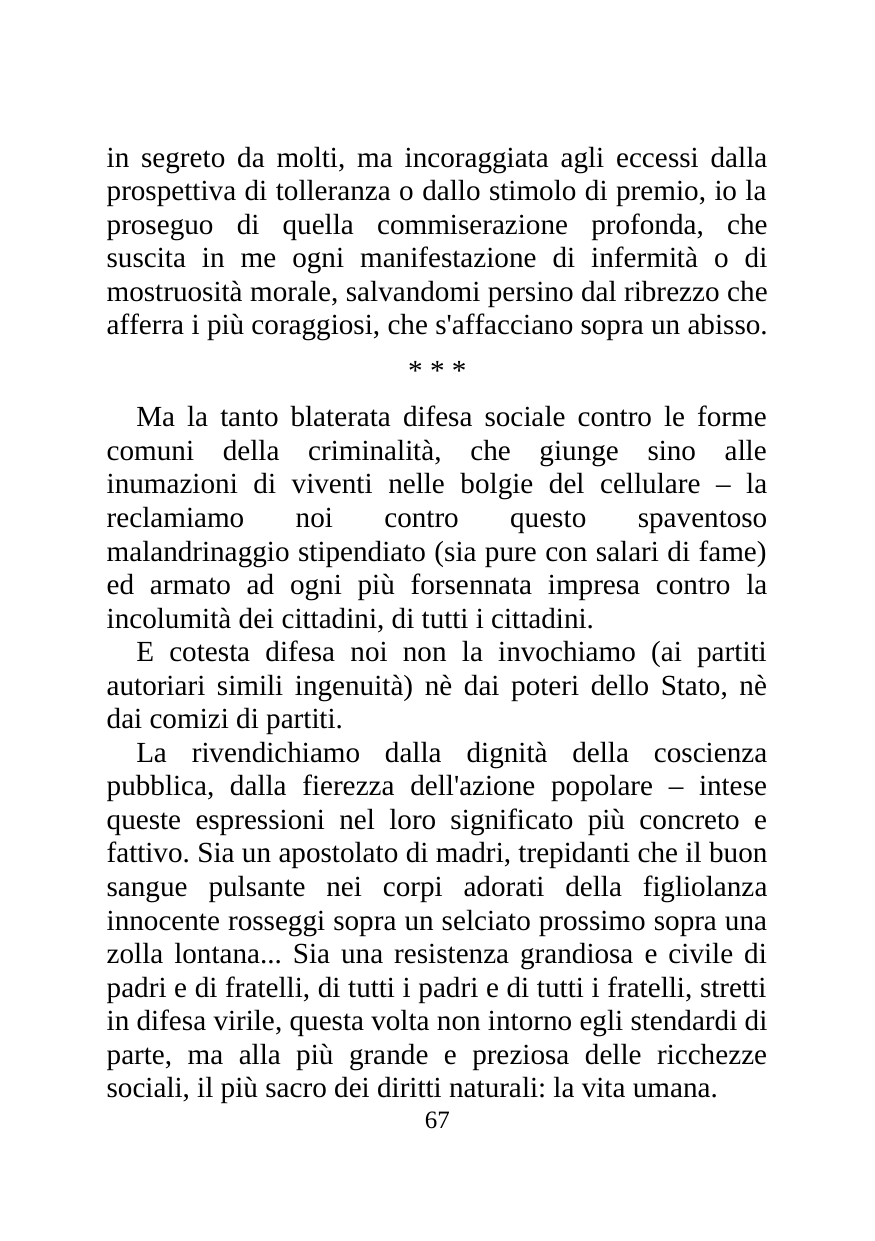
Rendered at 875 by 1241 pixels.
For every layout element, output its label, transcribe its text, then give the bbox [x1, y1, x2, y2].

text in segreto da molti, ma incoraggiata agli eccessi dalla prospettiva di tolleranza o dallo stimolo di premio, io la proseguo di quella commiserazione profonda, che suscita in me ogni manifestazione di infermità o di mostruosità morale, salvandomi persino dal ribrezzo che afferra i più coraggiosi, che s'affacciano sopra un abisso. [106, 140, 768, 341]
text * * * [106, 353, 768, 387]
text La rivendichiamo dalla dignità della coscienza pubblica, dalla fierezza dell'azione popolare – intese queste espressioni nel loro significato più concreto e fattivo. Sia un apostolato di madri, trepidanti che il buon sangue pulsante nei corpi adorati della figliolanza innocente rosseggi sopra un selciato prossimo sopra una zolla lontana... Sia una resistenza grandiosa e civile di padri e di fratelli, di tutti i padri e di tutti i fratelli, stretti in difesa virile, questa volta non intorno egli stendardi di parte, ma alla più grande e preziosa delle ricchezze sociali, il più sacro dei diritti naturali: la vita umana. [106, 735, 768, 1104]
text Ma la tanto blaterata difesa sociale contro le forme comuni della criminalità, che giunge sino alle inumazioni di viventi nelle bolgie del cellulare – la reclamiamo noi contro questo spaventoso malandrinaggio stipendiato (sia pure con salari di fame) ed armato ad ogni più forsennata impresa contro la incolumità dei cittadini, di tutti i cittadini. [106, 399, 768, 634]
text E cotesta difesa noi non la invochiamo (ai partiti autoriari simili ingenuità) nè dai poteri dello Stato, nè dai comizi di partiti. [106, 634, 768, 735]
